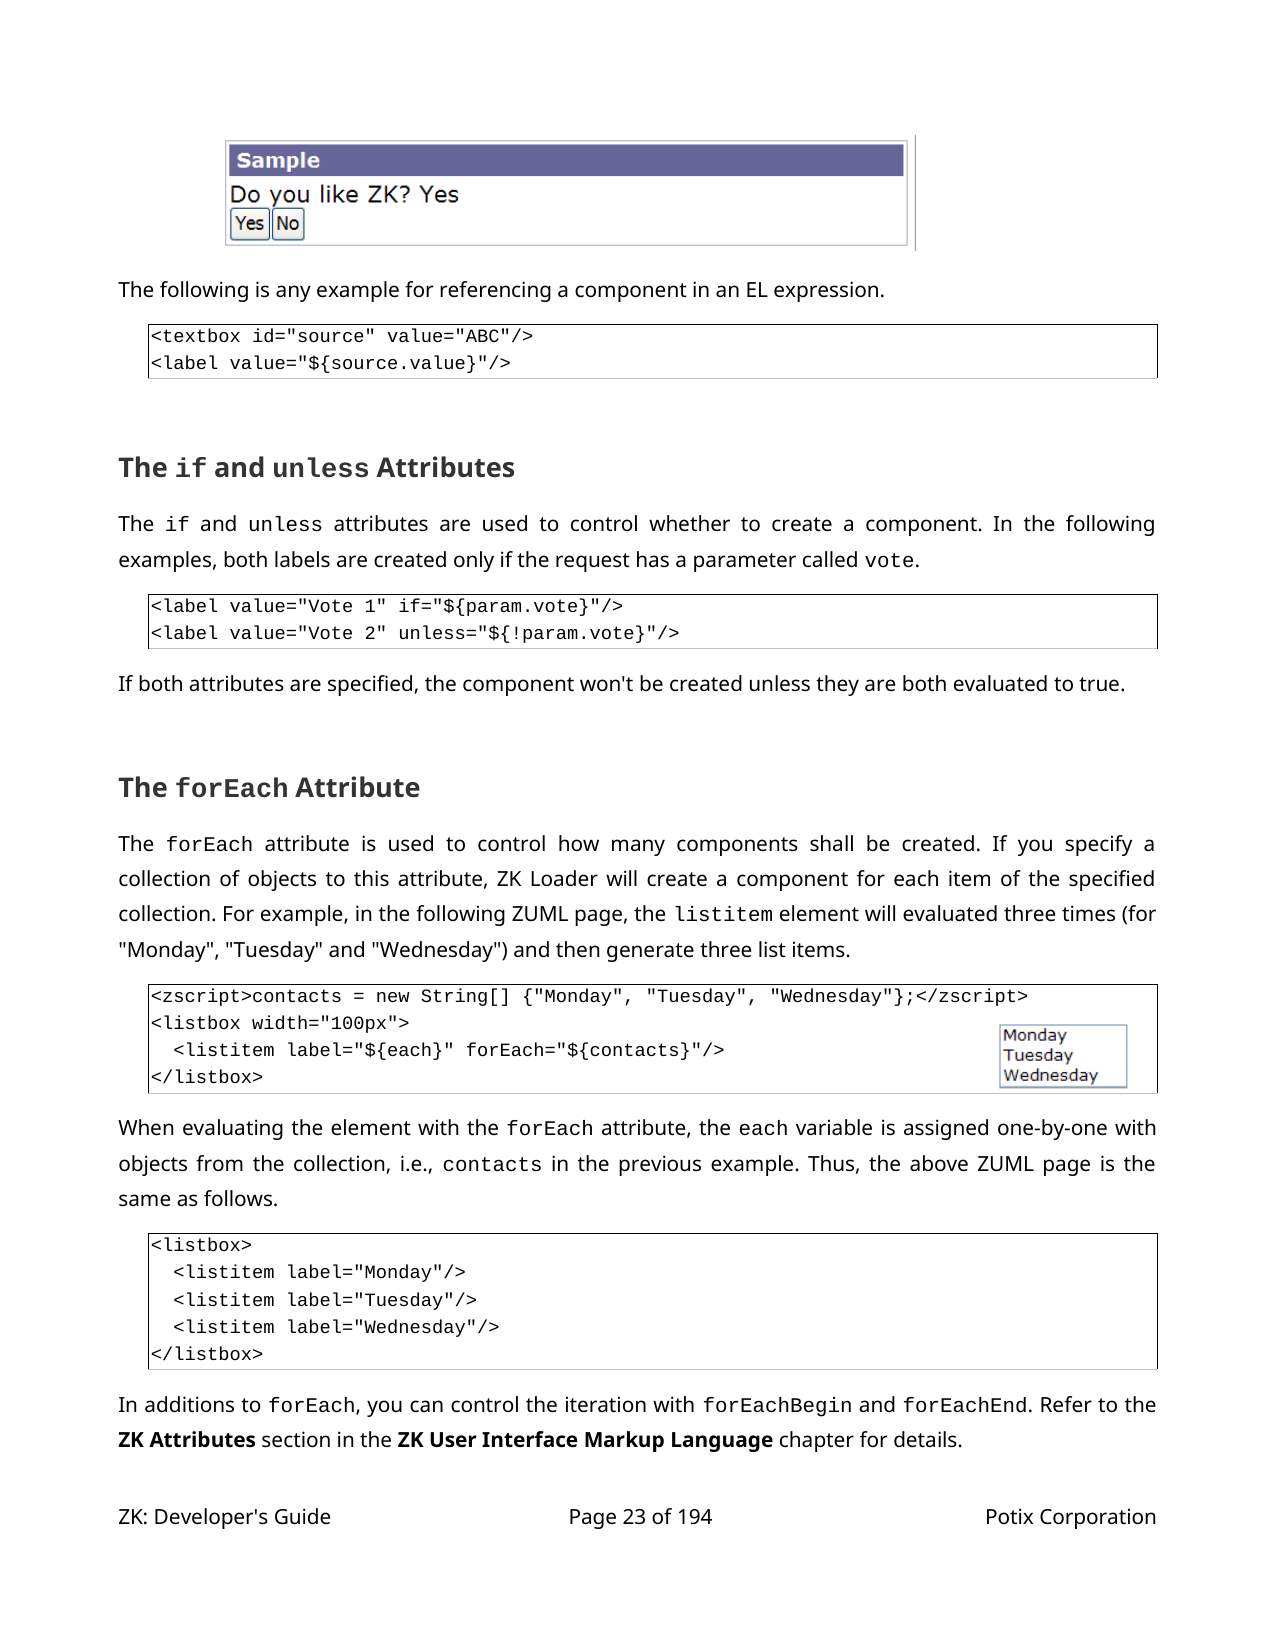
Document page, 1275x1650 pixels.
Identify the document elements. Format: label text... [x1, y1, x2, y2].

picture [222, 135, 916, 251]
text <listitem label="Wednesday"/> [149, 1315, 1157, 1339]
text If both attributes are specified, the component won't be created unless they are both evaluated to true. [118, 669, 1157, 697]
subtitle The forEach Attribute [118, 768, 1157, 805]
text The following is any example for referencing a component in an EL expression. [118, 118, 1157, 303]
text <label value="Vote 1" if="${param.vote}"/> [149, 595, 1157, 618]
text <listitem label="Tuesday"/> [149, 1287, 1157, 1312]
text <textbox id="source" value="ABC"/> [149, 325, 1157, 348]
picture [997, 1022, 1130, 1091]
text <label value="${source.value}"/> [149, 351, 1157, 378]
text <zscript>contacts = new String[] {"Monday", "Tuesday", "Wednesday"};</zscript> [149, 985, 1157, 1008]
text <label value="Vote 2" unless="${!param.vote}"/> [149, 621, 1157, 648]
text <listitem label="${each}" forEach="${contacts}"/> [149, 1038, 997, 1062]
text <listbox> [149, 1234, 1157, 1257]
text The if and unless attributes are used to control whether to create a component. In the following examples, both labels are created only if the request has a parameter called vote. [118, 509, 1157, 573]
text In additions to forEach, you can control the iteration with forEachBegin and forEachEnd. Refer to the ZK Attributes section in the ZK User Interface Markup Language chapter for details. [118, 1390, 1157, 1453]
text The forEach attribute is used to control how many components shall be created. If you specify a collection of objects to this attribute, ZK Loader will create a component for each item of the specified collection. For example, in the following ZUML page, the listitem element will evaluated three times (for "Monday", "Tuesday" and "Wednesday") and then generate three list items. [118, 829, 1157, 963]
text <listbox width="100px"> [149, 1011, 1157, 1035]
text When evaluating the element with the forEach attribute, the each variable is assigned one-by-one with objects from the collection, i.e., contacts in the previous example. Thus, the above ZUML page is the same as follows. [118, 1113, 1157, 1212]
text </listbox> [149, 1065, 1157, 1093]
subtitle The if and unless Attributes [118, 449, 1157, 486]
text <listitem label="Monday"/> [149, 1260, 1157, 1284]
text </listbox> [149, 1342, 1157, 1369]
